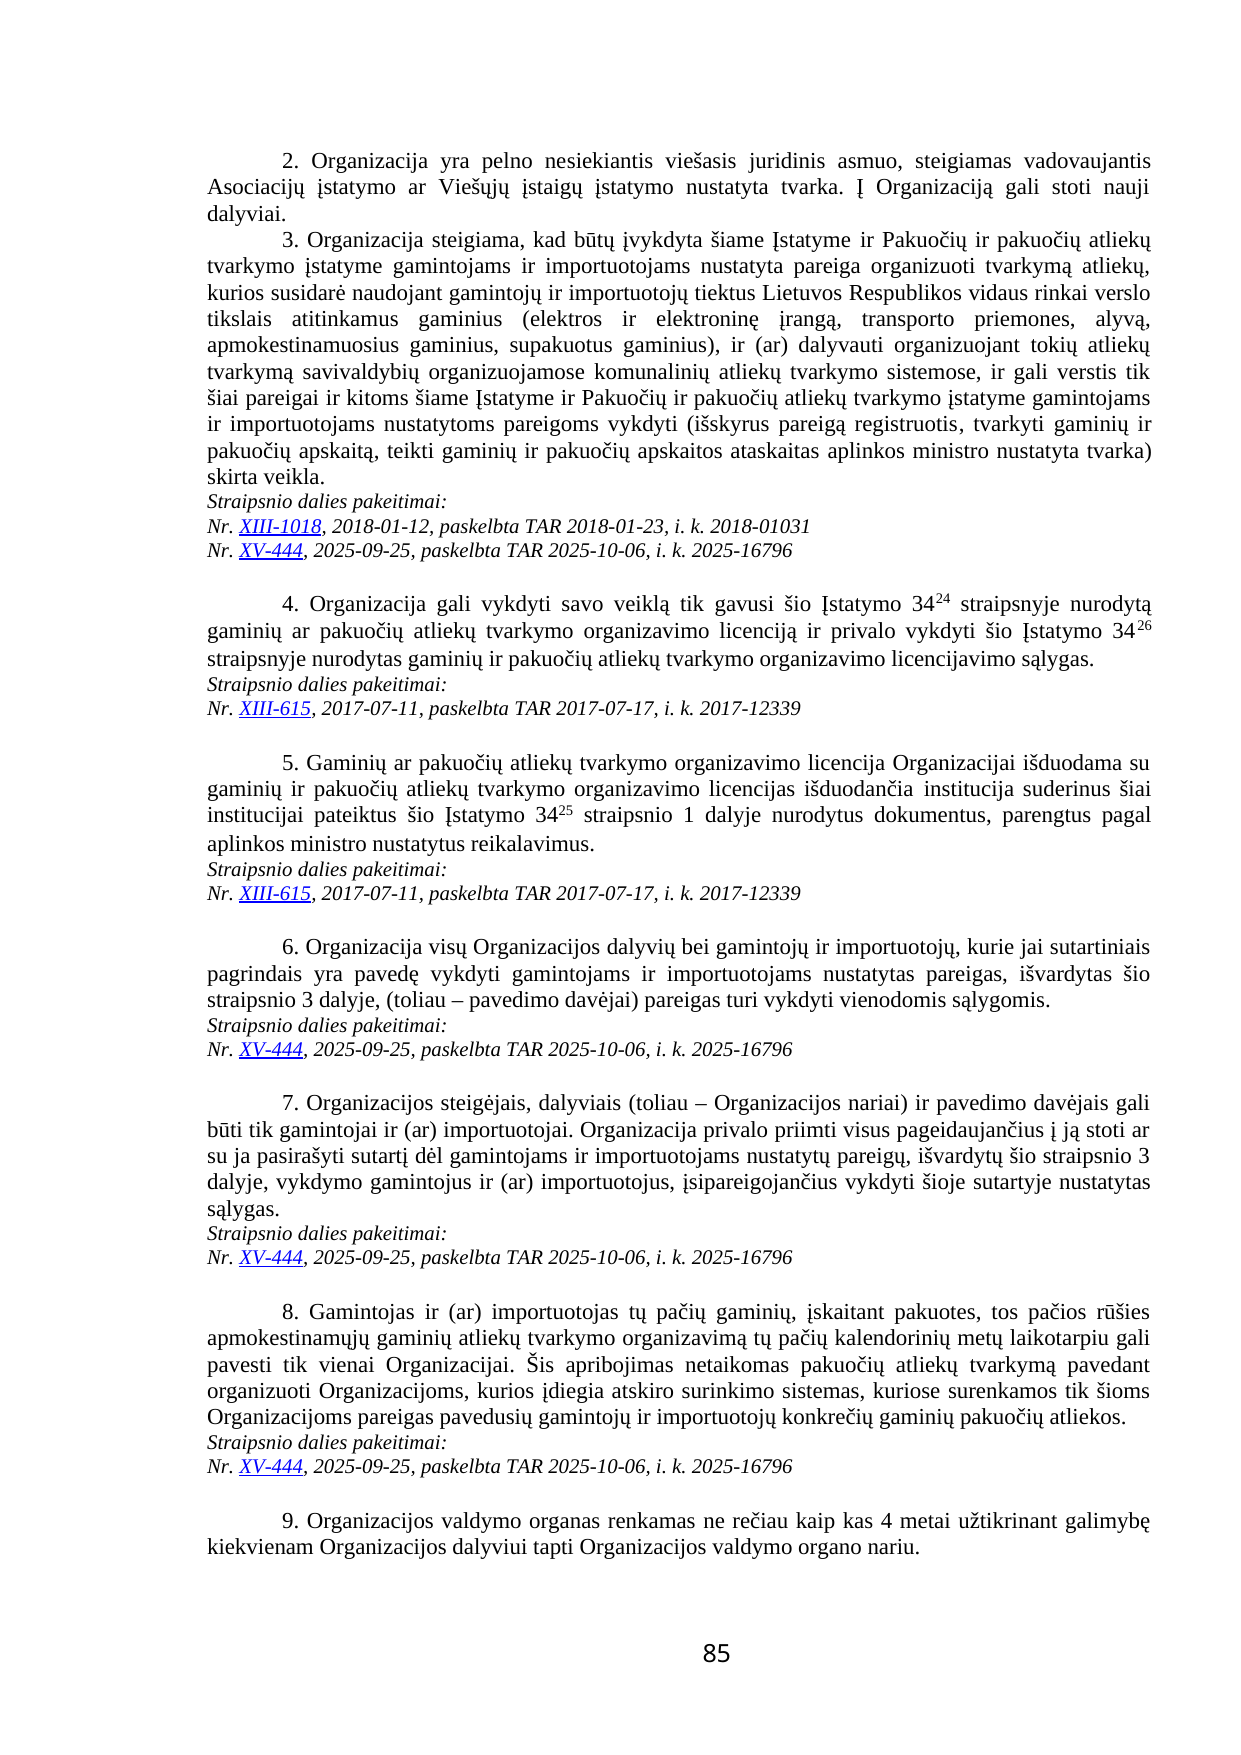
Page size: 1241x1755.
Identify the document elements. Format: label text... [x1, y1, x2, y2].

text Nr. XIII-615, 2017-07-11, paskelbta TAR 2017-07-17, i. k. 2017-12339 [207, 881, 1152, 905]
text Straipsnio dalies pakeitimai: [207, 672, 1152, 696]
text Straipsnio dalies pakeitimai: [207, 857, 1152, 881]
text 8. Gamintojas ir (ar) importuotojas tų pačių gaminių, įskaitant pakuotes, tos pačios rūšies apmokestinamųjų gaminių atliekų tvarkymo organizavimą tų pačių kalendorinių metų laikotarpiu gali pavesti tik vienai Organizacijai. Šis apribojimas netaikomas pakuočių atliekų tvarkymą pavedant organizuoti Organizacijoms, kurios įdiegia atskiro surinkimo sistemas, kuriose surenkamos tik šioms Organizacijoms pareigas pavedusių gamintojų ir importuotojų konkrečių gaminių pakuočių atliekos. [207, 1298, 1152, 1430]
text Straipsnio dalies pakeitimai: [207, 1012, 1152, 1037]
text 3. Organizacija steigiama, kad būtų įvykdyta šiame Įstatyme ir Pakuočių ir pakuočių atliekų tvarkymo įstatyme gamintojams ir importuotojams nustatyta pareiga organizuoti tvarkymą atliekų, kurios susidarė naudojant gamintojų ir importuotojų tiektus Lietuvos Respublikos vidaus rinkai verslo tikslais atitinkamus gaminius (elektros ir elektroninę įrangą, transporto priemones, alyvą, apmokestinamuosius gaminius, supakuotus gaminius), ir (ar) dalyvauti organizuojant tokių atliekų tvarkymą savivaldybių organizuojamose komunalinių atliekų tvarkymo sistemose, ir gali verstis tik šiai pareigai ir kitoms šiame Įstatyme ir Pakuočių ir pakuočių atliekų tvarkymo įstatyme gamintojams ir importuotojams nustatytoms pareigoms vykdyti (išskyrus pareigą registruotis, tvarkyti gaminių ir pakuočių apskaitą, teikti gaminių ir pakuočių apskaitos ataskaitas aplinkos ministro nustatyta tvarka) skirta veikla. [207, 226, 1152, 489]
text 5. Gaminių ar pakuočių atliekų tvarkymo organizavimo licencija Organizacijai išduodama su gaminių ir pakuočių atliekų tvarkymo organizavimo licencijas išduodančia institucija suderinus šiai institucijai pateiktus šio Įstatymo 3425 straipsnio 1 dalyje nurodytus dokumentus, parengtus pagal aplinkos ministro nustatytus reikalavimus. [207, 749, 1152, 857]
text Straipsnio dalies pakeitimai: [207, 1430, 1152, 1454]
text 9. Organizacijos valdymo organas renkamas ne rečiau kaip kas 4 metai užtikrinant galimybę kiekvienam Organizacijos dalyviui tapti Organizacijos valdymo organo nariu. [207, 1507, 1152, 1559]
text 2. Organizacija yra pelno nesiekiantis viešasis juridinis asmuo, steigiamas vadovaujantis Asociacijų įstatymo ar Viešųjų įstaigų įstatymo nustatyta tvarka. Į Organizaciją gali stoti nauji dalyviai. [207, 147, 1152, 226]
text 6. Organizacija visų Organizacijos dalyvių bei gamintojų ir importuotojų, kurie jai sutartiniais pagrindais yra pavedę vykdyti gamintojams ir importuotojams nustatytas pareigas, išvardytas šio straipsnio 3 dalyje, (toliau – pavedimo davėjai) pareigas turi vykdyti vienodomis sąlygomis. [207, 933, 1152, 1012]
text Nr. XIII-615, 2017-07-11, paskelbta TAR 2017-07-17, i. k. 2017-12339 [207, 696, 1152, 720]
text Nr. XIII-1018, 2018-01-12, paskelbta TAR 2018-01-23, i. k. 2018-01031 [207, 513, 1152, 538]
text Nr. XV-444, 2025-09-25, paskelbta TAR 2025-10-06, i. k. 2025-16796 [207, 1037, 1152, 1061]
text Straipsnio dalies pakeitimai: [207, 489, 1152, 513]
text Nr. XV-444, 2025-09-25, paskelbta TAR 2025-10-06, i. k. 2025-16796 [207, 538, 1152, 562]
text Straipsnio dalies pakeitimai: [207, 1221, 1152, 1245]
text 7. Organizacijos steigėjais, dalyviais (toliau – Organizacijos nariai) ir pavedimo davėjais gali būti tik gamintojai ir (ar) importuotojai. Organizacija privalo priimti visus pageidaujančius į ją stoti ar su ja pasirašyti sutartį dėl gamintojams ir importuotojams nustatytų pareigų, išvardytų šio straipsnio 3 dalyje, vykdymo gamintojus ir (ar) importuotojus, įsipareigojančius vykdyti šioje sutartyje nustatytas sąlygas. [207, 1089, 1152, 1221]
text Nr. XV-444, 2025-09-25, paskelbta TAR 2025-10-06, i. k. 2025-16796 [207, 1245, 1152, 1269]
text Nr. XV-444, 2025-09-25, paskelbta TAR 2025-10-06, i. k. 2025-16796 [207, 1454, 1152, 1478]
text 4. Organizacija gali vykdyti savo veiklą tik gavusi šio Įstatymo 3424 straipsnyje nurodytą gaminių ar pakuočių atliekų tvarkymo organizavimo licenciją ir privalo vykdyti šio Įstatymo 3426 straipsnyje nurodytas gaminių ir pakuočių atliekų tvarkymo organizavimo licencijavimo sąlygas. [207, 590, 1152, 672]
